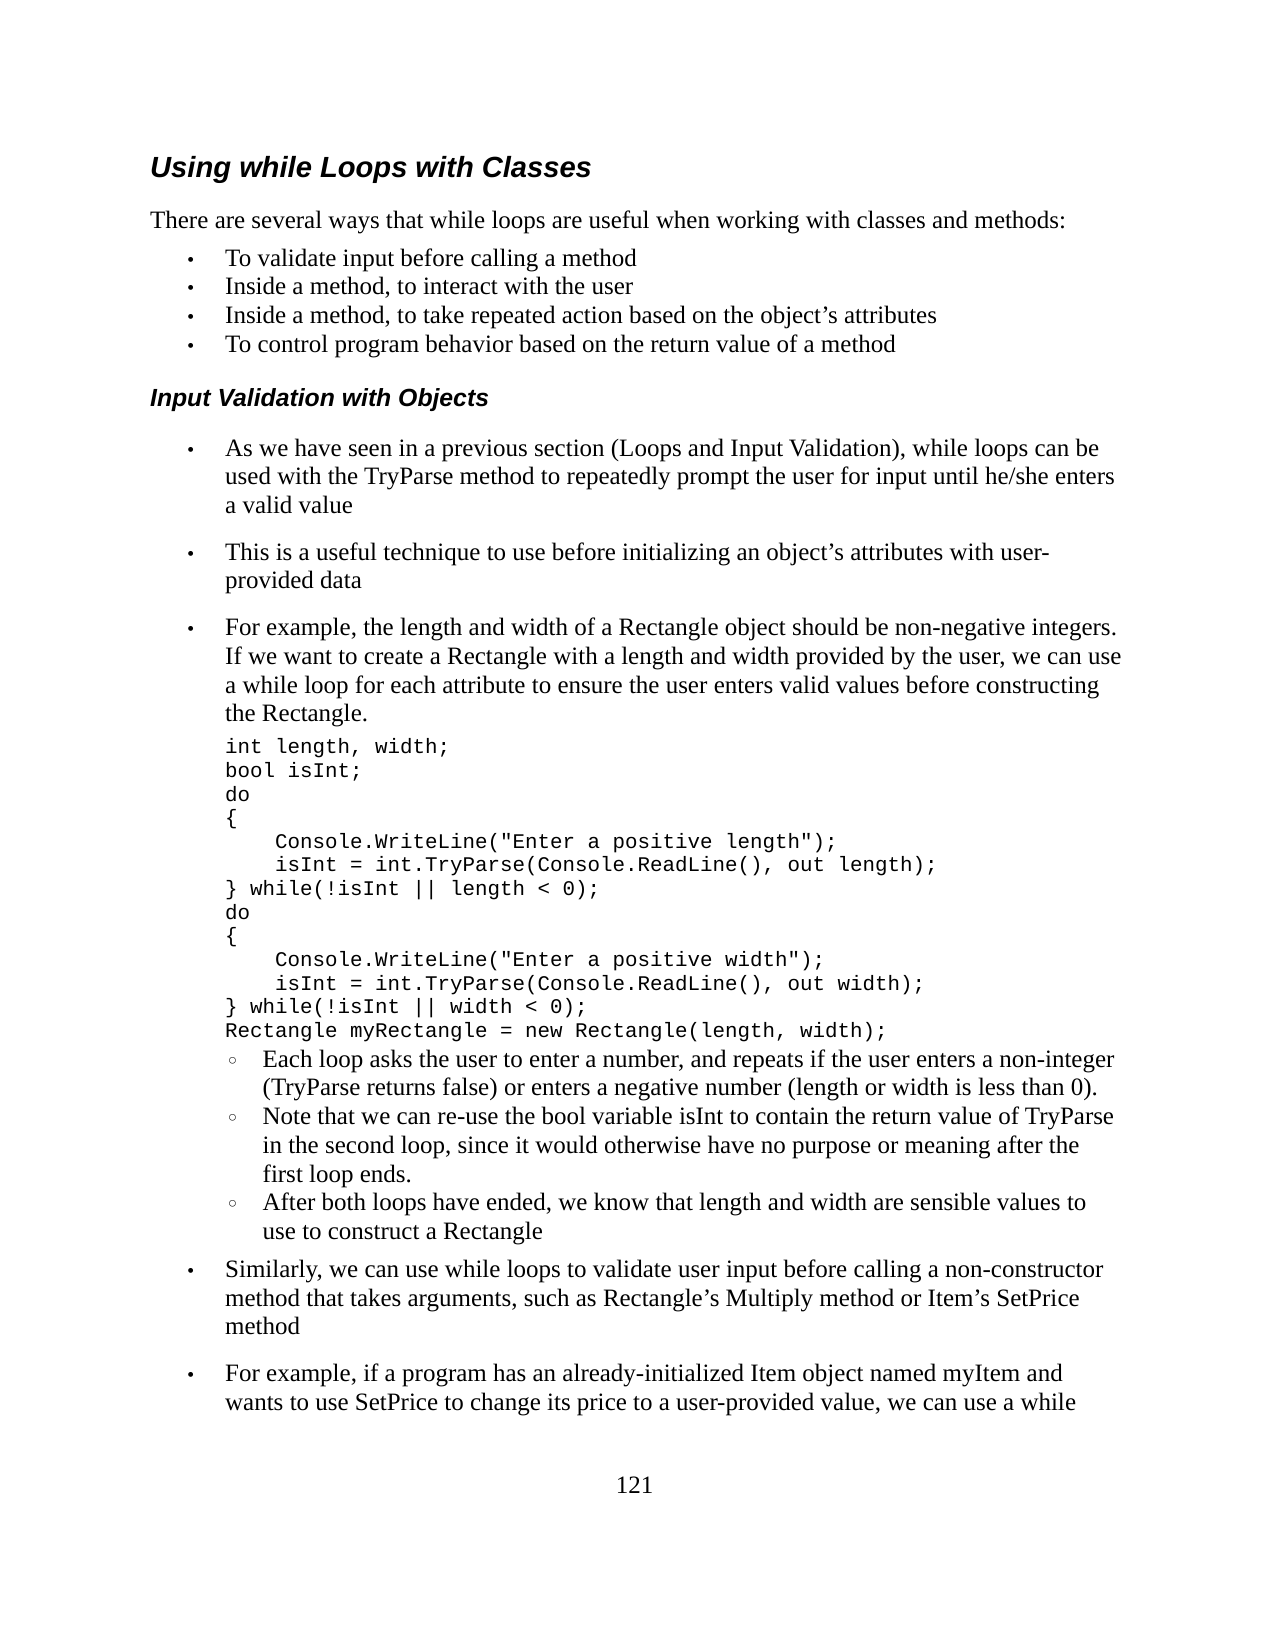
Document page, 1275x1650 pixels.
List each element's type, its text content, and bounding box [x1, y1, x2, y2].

list To control program behavior based on the return value of a method [187, 329, 1125, 358]
list } while(!isInt || width < 0); [187, 996, 1125, 1020]
list For example, if a program has an already-initialized Item object named myItem and wants to use SetPrice to change its price to a user-provided value, we can use a while [187, 1358, 1125, 1416]
list After both loops have ended, we know that length and width are sensible values to use to construct a Rectangle [225, 1187, 1125, 1245]
list { [187, 925, 1125, 949]
list Console.WriteLine("Enter a positive width"); [187, 949, 1125, 973]
list do [187, 783, 1125, 807]
list } while(!isInt || length < 0); [187, 878, 1125, 902]
list Console.WriteLine("Enter a positive length"); [187, 831, 1125, 854]
list Each loop asks the user to enter a number, and repeats if the user enters a non-integer (TryParse returns false) or enters a negative number (length or width is less than 0). [225, 1044, 1125, 1101]
list Inside a method, to take repeated action based on the object’s attributes [187, 300, 1125, 329]
list As we have seen in a previous section (Loops and Input Validation), while loops can be used with the TryParse method to repeatedly prompt the user for input until he/she enters a valid value [187, 433, 1125, 519]
subtitle Input Validation with Objects [150, 383, 1125, 411]
list To validate input before calling a method [187, 243, 1125, 271]
list isInt = int.TryParse(Console.ReadLine(), out length); [187, 854, 1125, 878]
list bool isInt; [187, 760, 1125, 783]
list Note that we can re-use the bool variable isInt to contain the return value of TryParse in the second loop, since it would otherwise have no purpose or meaning after the first loop ends. [225, 1101, 1125, 1187]
list do [187, 902, 1125, 925]
list isInt = int.TryParse(Console.ReadLine(), out width); [187, 973, 1125, 996]
list { [187, 807, 1125, 831]
list int length, width; [187, 736, 1125, 760]
list This is a useful technique to use before initializing an object’s attributes with user-provided data [187, 537, 1125, 594]
subtitle Using while Loops with Classes [150, 150, 1125, 183]
list Inside a method, to interact with the user [187, 271, 1125, 300]
list Rectangle myRectangle = new Rectangle(length, width); [187, 1020, 1125, 1044]
text There are several ways that while loops are useful when working with classes and methods: [150, 205, 1125, 234]
list Similarly, we can use while loops to validate user input before calling a non-constructor method that takes arguments, such as Rectangle’s Multiply method or Item’s SetPrice method [187, 1254, 1125, 1340]
list For example, the length and width of a Rectangle object should be non-negative integers. If we want to create a Rectangle with a length and width provided by the user, we can use a while loop for each attribute to ensure the user enters valid values before constructing the Rectangle. [187, 612, 1125, 727]
